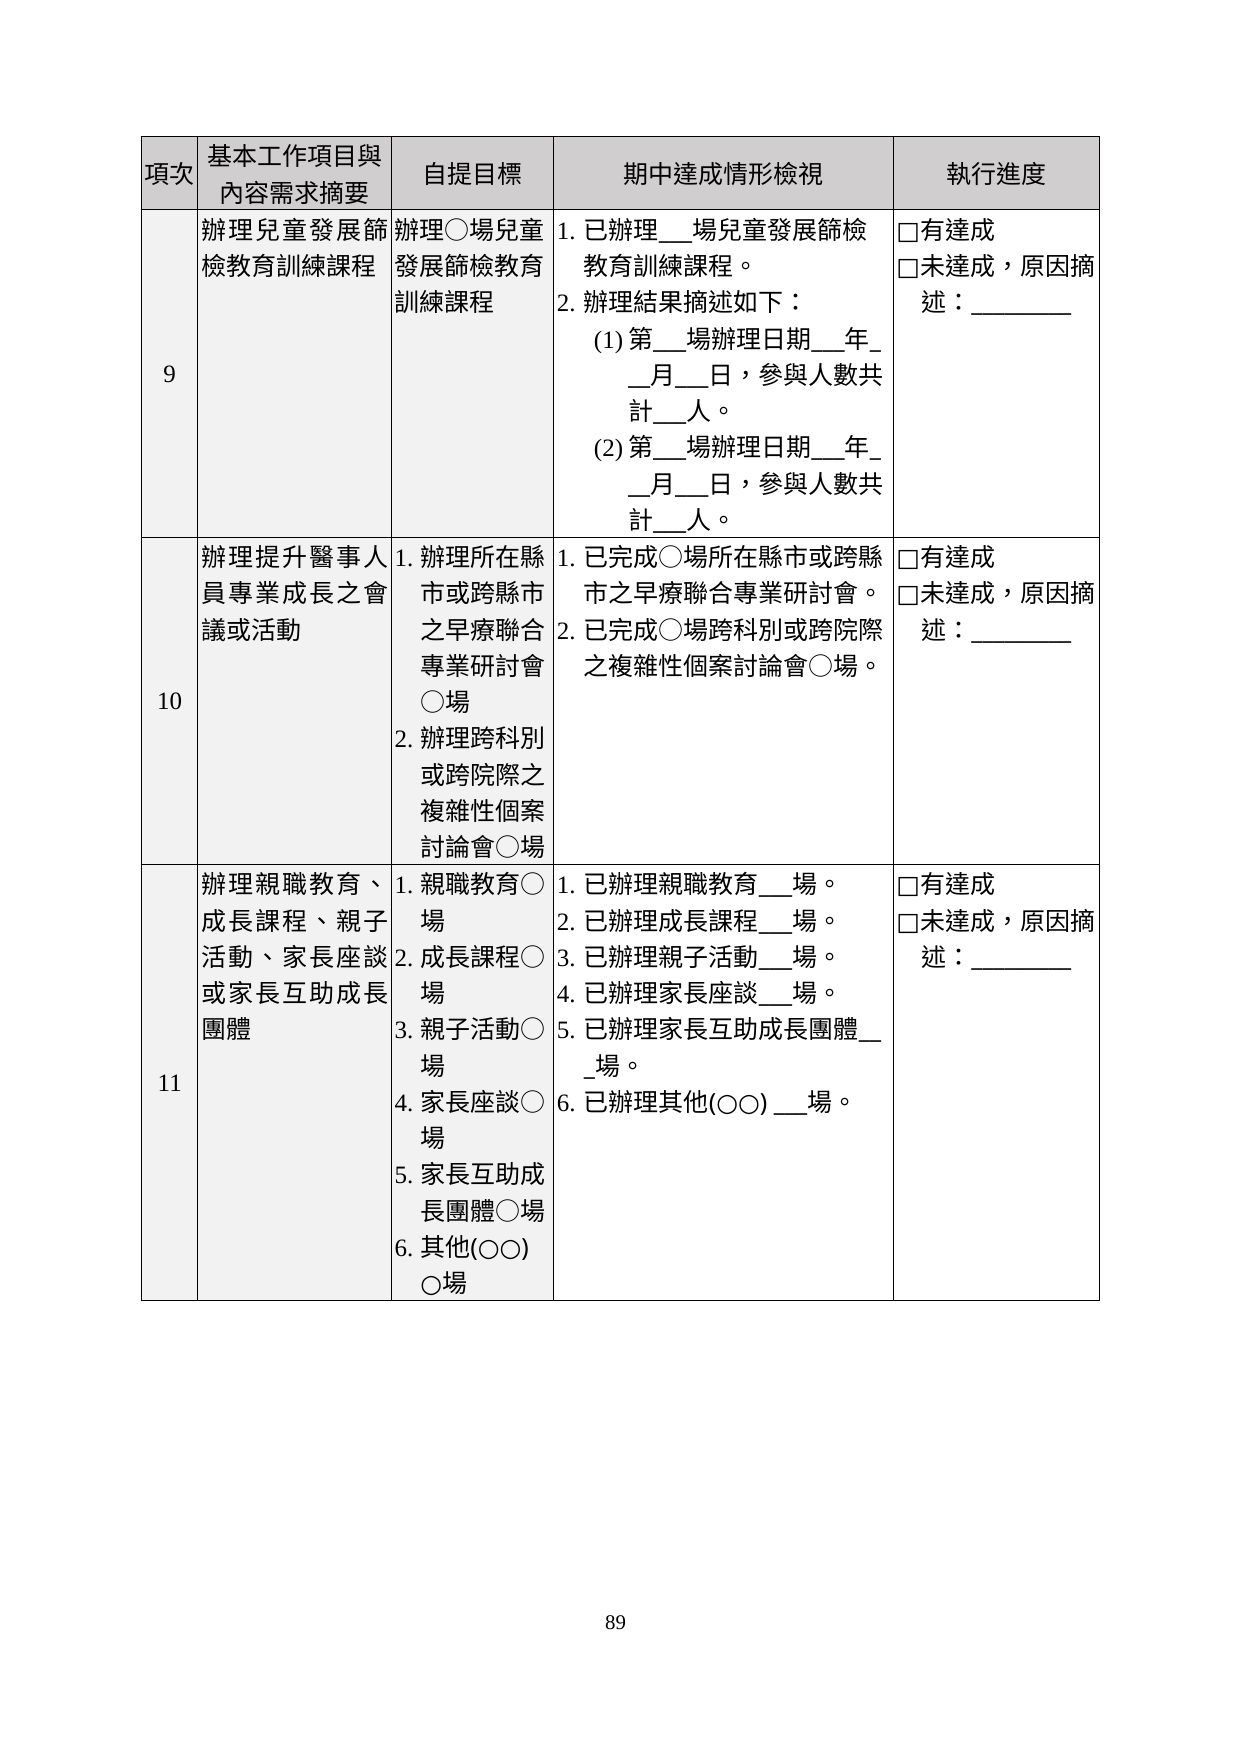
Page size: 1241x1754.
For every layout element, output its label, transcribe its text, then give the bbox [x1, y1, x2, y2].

table_cell 辦理提升醫事人員專業成長之會議或活動 [198, 538, 391, 864]
table_cell 辦理○場兒童發展篩檢教育訓練課程 [392, 210, 553, 537]
table_header 基本工作項目與內容需求摘要 [198, 137, 391, 209]
table_cell 9 [142, 210, 197, 537]
table_header 執行進度 [894, 137, 1099, 209]
table_cell 10 [142, 538, 197, 864]
table_cell 親職教育○場 成長課程○場 親子活動○場 家長座談○場 家長互助成長團體○場 其他(○○) ○場 [392, 865, 553, 1300]
table_cell 辦理親職教育、成長課程、親子活動、家長座談或家長互助成長團體 [198, 865, 391, 1300]
table_cell 辦理兒童發展篩檢教育訓練課程 [198, 210, 391, 537]
table_cell 辦理所在縣市或跨縣市之早療聯合專業研討會○場 辦理跨科別或跨院際之複雜性個案討論會○場 [392, 538, 553, 864]
table_cell 已辦理___場兒童發展篩檢教育訓練課程。 辦理結果摘述如下： 第___場辦理日期___年___月___日，參與人數共計___人。 第___場辦理日期___年___月___日，參與人數共計___人。 [554, 210, 893, 537]
table_header 項次 [142, 137, 197, 209]
table_cell 已完成○場所在縣市或跨縣市之早療聯合專業研討會。 已完成○場跨科別或跨院際之複雜性個案討論會○場。 [554, 538, 893, 864]
table_cell □有達成 □未達成，原因摘述：­­­­_________ [894, 865, 1099, 1300]
table_header 期中達成情形檢視 [554, 137, 893, 209]
table_cell □有達成 □未達成，原因摘述：­­­­_________ [894, 538, 1099, 864]
table_cell 已辦理親職教育___場。 已辦理成長課程___場。 已辦理親子活動___場。 已辦理家長座談___場。 已辦理家長互助成長團體___場。 已辦理其他(○○) ___場。 [554, 865, 893, 1300]
table_header 自提目標 [392, 137, 553, 209]
table_cell 11 [142, 865, 197, 1300]
table_cell □有達成 □未達成，原因摘述：­­­­_________ [894, 210, 1099, 537]
